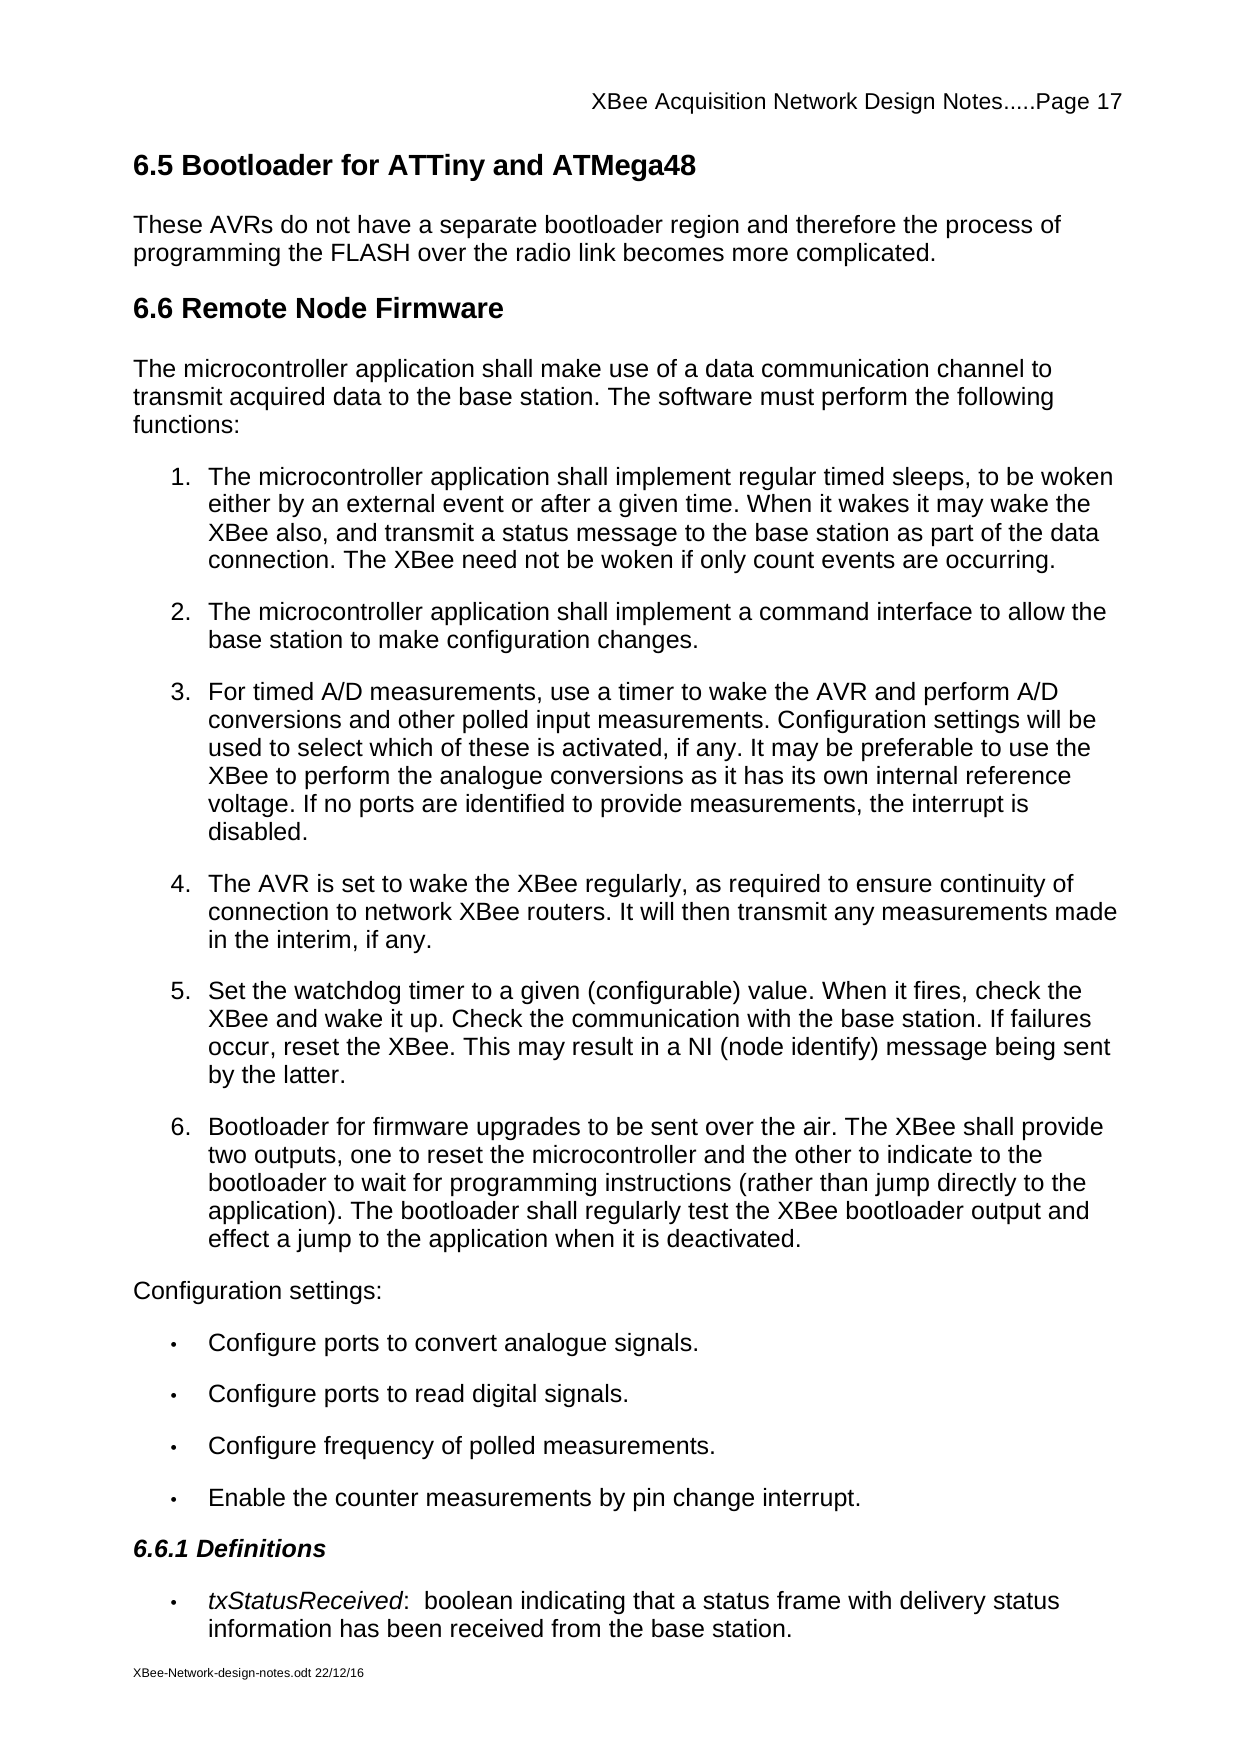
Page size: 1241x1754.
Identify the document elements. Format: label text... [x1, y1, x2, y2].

text These AVRs do not have a separate bootloader region and therefore the process of programming the FLASH over the radio link becomes more complicated. [133, 211, 1123, 267]
list The AVR is set to wake the XBee regularly, as required to ensure continuity of connection to network XBee routers. It will then transmit any measurements made in the interim, if any. [170, 869, 1123, 954]
list Bootloader for firmware upgrades to be sent over the air. The XBee shall provide two outputs, one to reset the microcontroller and the other to indicate to the bootloader to wait for programming instructions (rather than jump directly to the application). The bootloader shall regularly test the XBee bootloader output and effect a jump to the application when it is deactivated. [170, 1113, 1123, 1253]
list Configure frequency of polled measurements. [170, 1432, 1123, 1460]
subtitle Bootloader for ATTiny and ATMega48 [133, 149, 1123, 181]
text Configuration settings: [133, 1277, 1123, 1305]
list The microcontroller application shall implement a command interface to allow the base station to make configuration changes. [170, 598, 1123, 654]
list The microcontroller application shall implement regular timed sleeps, to be woken either by an external event or after a given time. When it wakes it may wake the XBee also, and transmit a status message to the base station as part of the data connection. The XBee need not be woken if only count events are occurring. [170, 462, 1123, 574]
subtitle Remote Node Firmware [133, 292, 1123, 324]
list For timed A/D measurements, use a timer to wake the AVR and perform A/D conversions and other polled input measurements. Configuration settings will be used to select which of these is activated, if any. It may be preferable to use the XBee to perform the analogue conversions as it has its own internal reference voltage. If no ports are identified to provide measurements, the interrupt is disabled. [170, 678, 1123, 846]
list Set the watchdog timer to a given (configurable) value. When it fires, check the XBee and wake it up. Check the communication with the base station. If failures occur, reset the XBee. This may result in a NI (node identify) message being sent by the latter. [170, 977, 1123, 1089]
list Configure ports to read digital signals. [170, 1380, 1123, 1408]
list Enable the counter measurements by pin change interrupt. [170, 1483, 1123, 1511]
subtitle Definitions [133, 1535, 1123, 1563]
text The microcontroller application shall make use of a data communication channel to transmit acquired data to the base station. The software must perform the following functions: [133, 355, 1123, 439]
list Configure ports to convert analogue signals. [170, 1328, 1123, 1356]
list txStatusReceived: boolean indicating that a status frame with delivery status information has been received from the base station. [170, 1587, 1123, 1643]
